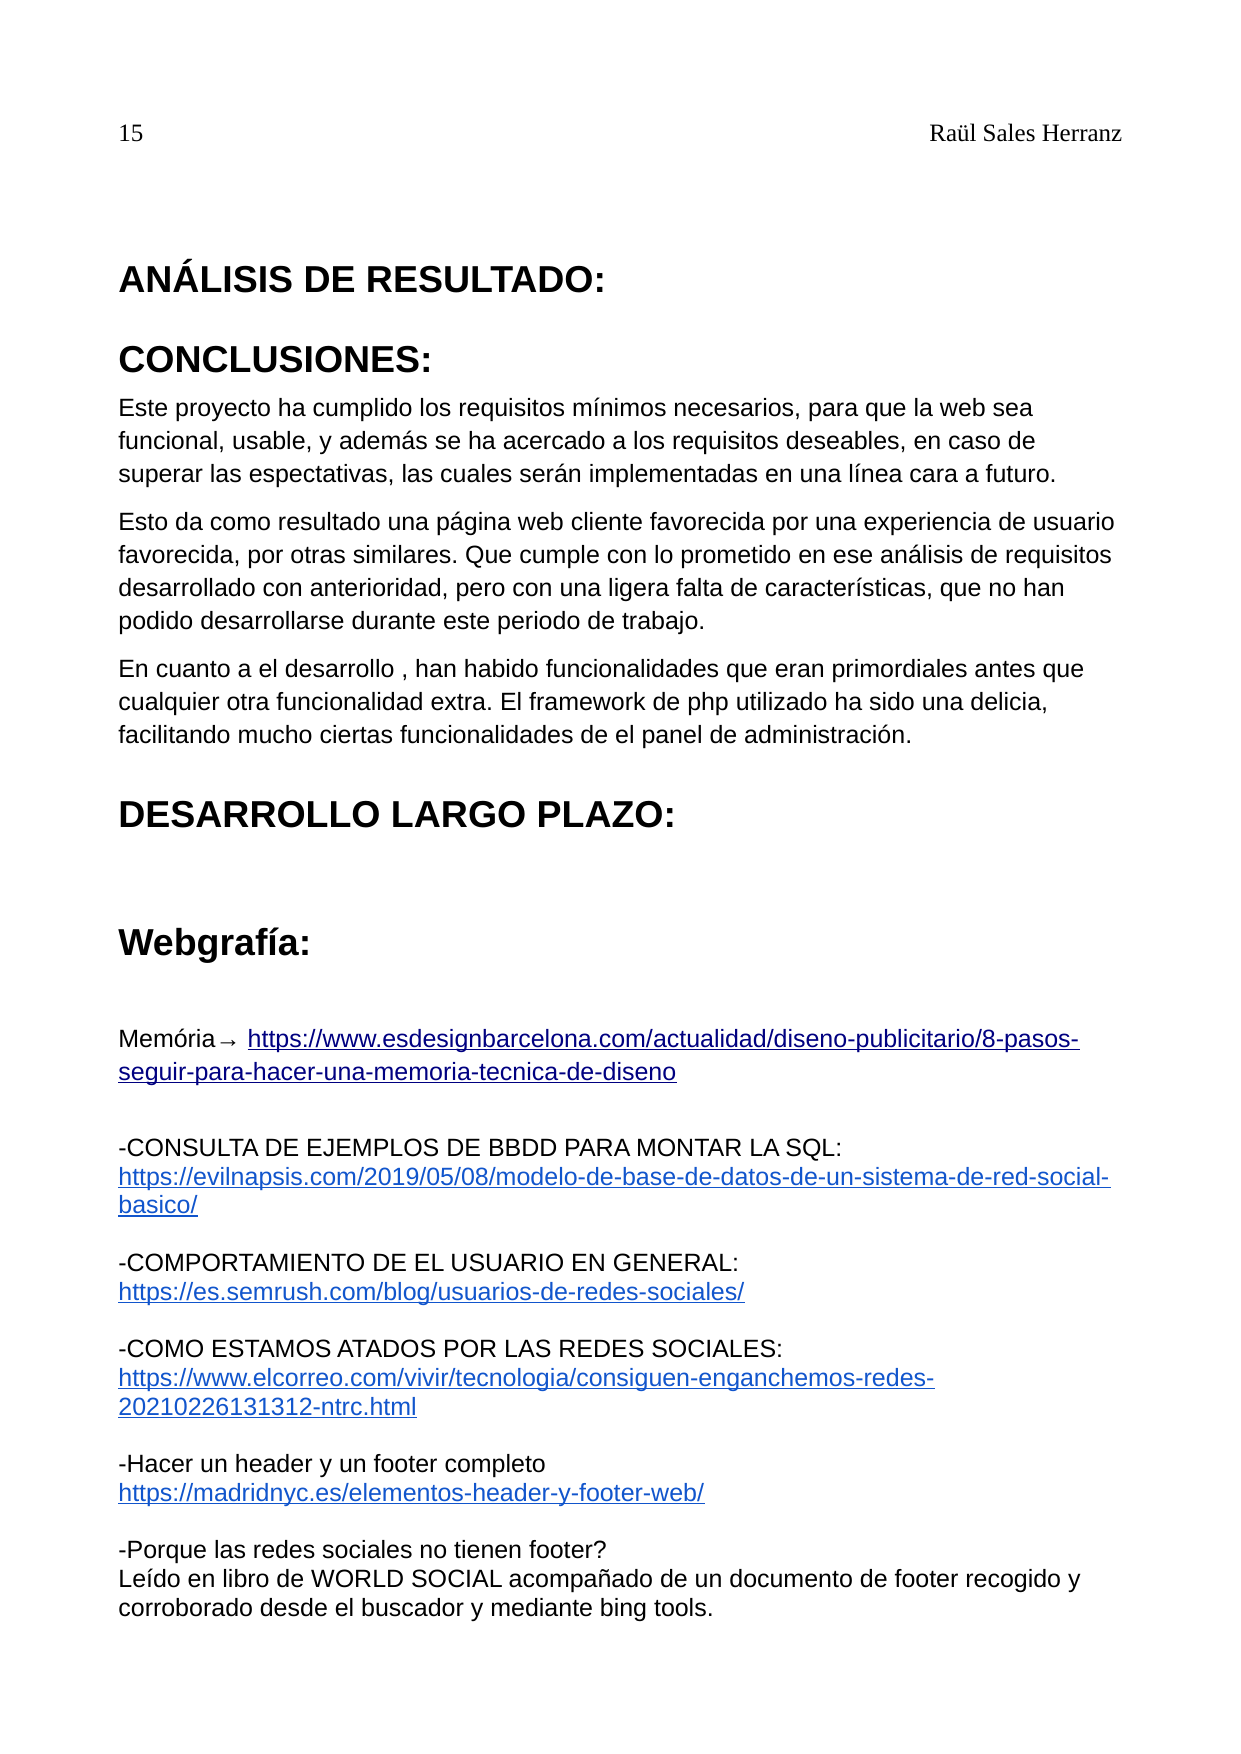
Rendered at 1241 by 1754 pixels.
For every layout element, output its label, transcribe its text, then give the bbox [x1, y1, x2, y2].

subtitle ANÁLISIS DE RESULTADO: [118, 257, 1122, 300]
text -CONSULTA DE EJEMPLOS DE BBDD PARA MONTAR LA SQL: https://evilnapsis.com/2019/05/08/modelo-de-base-de-datos-de-un-sistema-de-red-social-basico/ [118, 1133, 1122, 1219]
subtitle DESARROLLO LARGO PLAZO: [118, 792, 1122, 835]
subtitle Webgrafía: [118, 920, 1122, 963]
text -Hacer un header y un footer completo [118, 1449, 1122, 1478]
text -COMO ESTAMOS ATADOS POR LAS REDES SOCIALES: [118, 1334, 1122, 1363]
text Este proyecto ha cumplido los requisitos mínimos necesarios, para que la web sea funcional, usable, y además se ha acercado a los requisitos deseables, en caso de superar las espectativas, las cuales serán implementadas en una línea cara a futuro. [118, 393, 1122, 488]
text En cuanto a el desarrollo , han habido funcionalidades que eran primordiales antes que cualquier otra funcionalidad extra. El framework de php utilizado ha sido una delicia, facilitando mucho ciertas funcionalidades de el panel de administración. [118, 653, 1122, 748]
text https://es.semrush.com/blog/usuarios-de-redes-sociales/ [118, 1277, 1122, 1306]
text Memória→ https://www.esdesignbarcelona.com/actualidad/diseno-publicitario/8-pasos-seguir-para-hacer-una-memoria-tecnica-de-diseno [118, 1024, 1122, 1085]
text -Porque las redes sociales no tienen footer? [118, 1536, 1122, 1564]
text https://www.elcorreo.com/vivir/tecnologia/consiguen-enganchemos-redes-20210226131312-ntrc.html [118, 1363, 1122, 1421]
text Esto da como resultado una página web cliente favorecida por una experiencia de usuario favorecida, por otras similares. Que cumple con lo prometido en ese análisis de requisitos desarrollado con anterioridad, pero con una ligera falta de características, que no han podido desarrollarse durante este periodo de trabajo. [118, 507, 1122, 635]
subtitle CONCLUSIONES: [118, 338, 1122, 381]
text https://madridnyc.es/elementos-header-y-footer-web/ [118, 1478, 1122, 1507]
text -COMPORTAMIENTO DE EL USUARIO EN GENERAL: [118, 1248, 1122, 1277]
text Leído en libro de WORLD SOCIAL acompañado de un documento de footer recogido y corroborado desde el buscador y mediante bing tools. [118, 1564, 1122, 1622]
